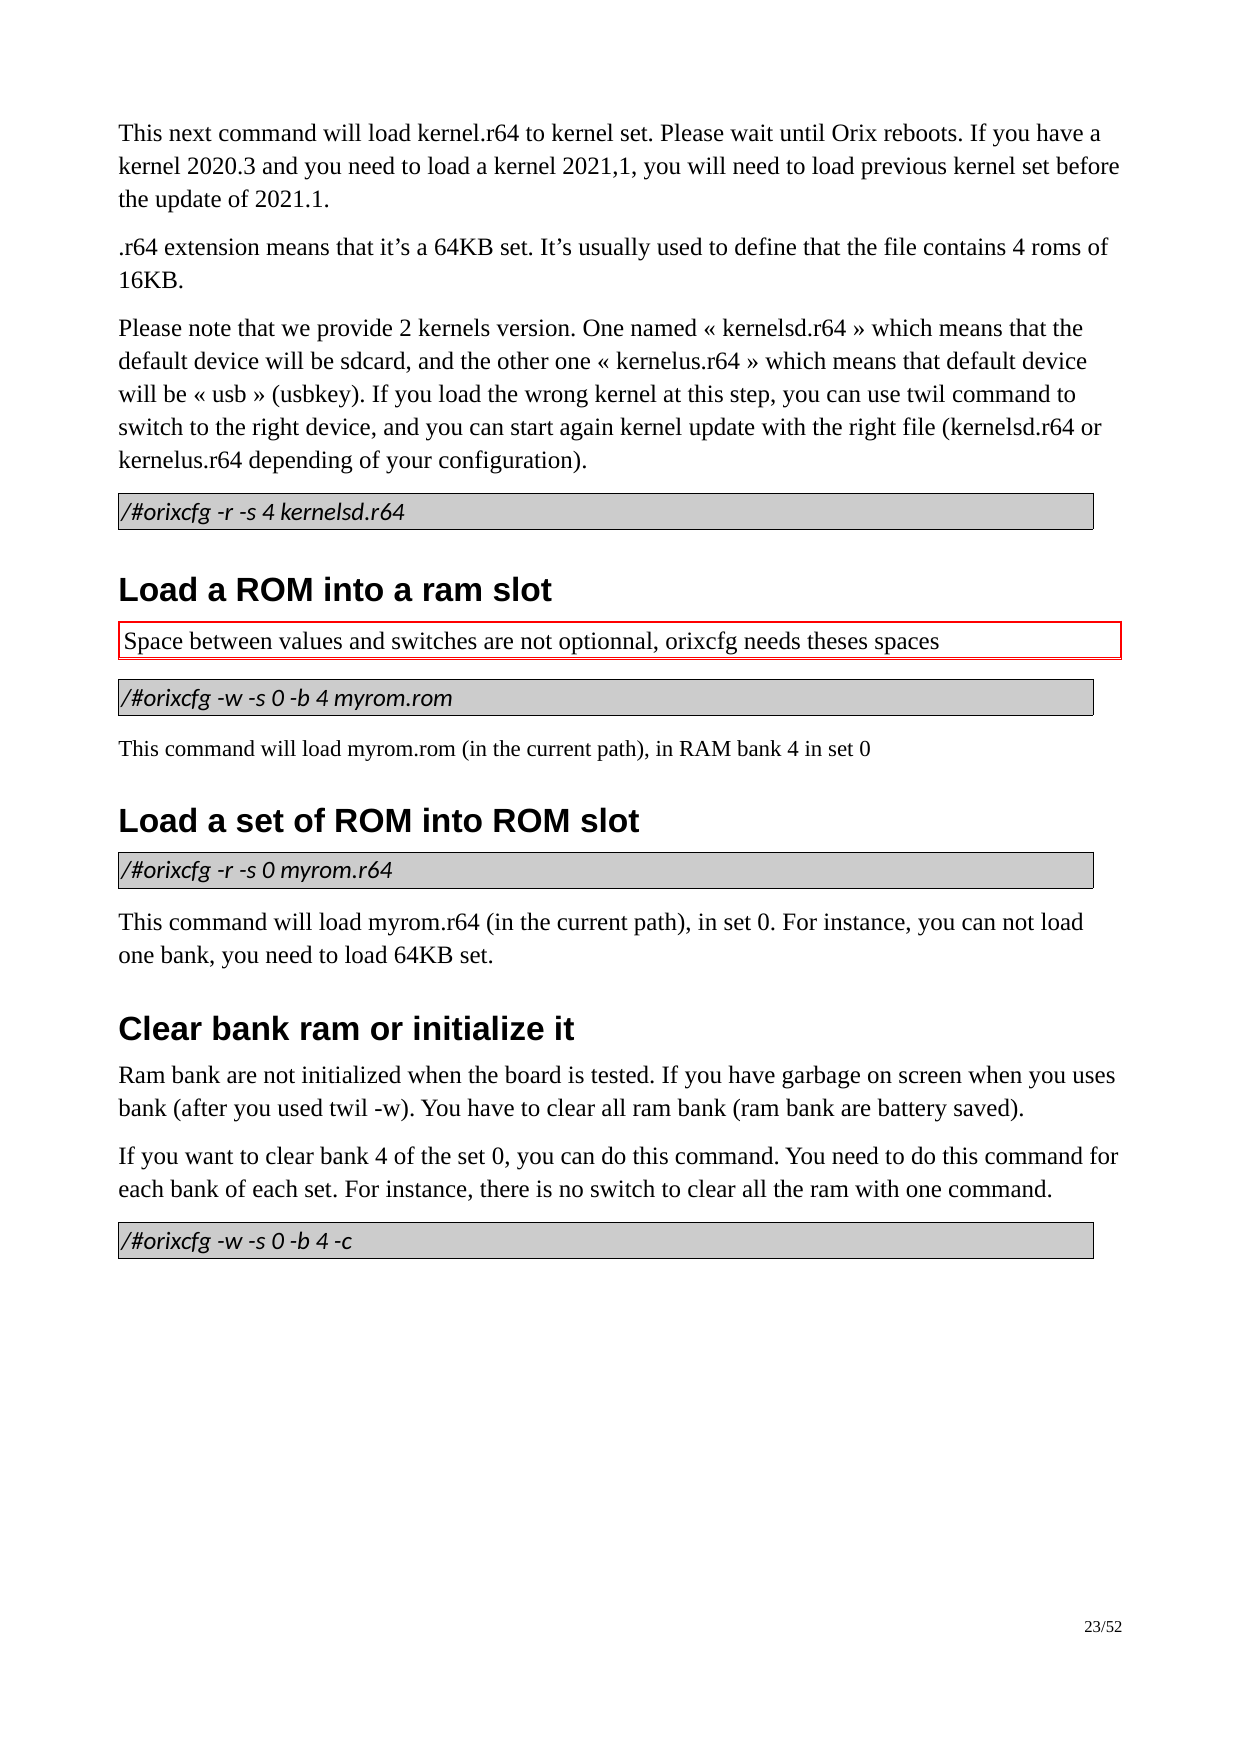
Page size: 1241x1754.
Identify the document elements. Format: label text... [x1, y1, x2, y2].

text This next command will load kernel.r64 to kernel set. Please wait until Orix reboots. If you have a kernel 2020.3 and you need to load a kernel 2021,1, you will need to load previous kernel set before the update of 2021.1. [118, 118, 1122, 213]
subtitle Clear bank ram or initialize it [118, 1009, 1122, 1048]
text /#orixcfg -r -s 0 myrom.r64 [119, 853, 1093, 888]
text /#orixcfg -w -s 0 -b 4 myrom.rom [119, 680, 1093, 715]
text /#orixcfg -w -s 0 -b 4 -c [119, 1223, 1093, 1258]
text .r64 extension means that it’s a 64KB set. It’s usually used to define that the file contains 4 roms of 16KB. [118, 232, 1122, 294]
text Ram bank are not initialized when the board is tested. If you have garbage on screen when you uses bank (after you used twil -w). You have to clear all ram bank (ram bank are battery saved). [118, 1060, 1122, 1122]
text This command will load myrom.rom (in the current path), in RAM bank 4 in set 0 [118, 734, 1122, 761]
subtitle Load a set of ROM into ROM slot [118, 800, 1122, 839]
text Space between values and switches are not optionnal, orixcfg needs theses spaces [120, 623, 1120, 657]
text If you want to clear bank 4 of the set 0, you can do this command. You need to do this command for each bank of each set. For instance, there is no switch to clear all the ram with one command. [118, 1141, 1122, 1203]
subtitle Load a ROM into a ram slot [118, 569, 1122, 608]
text This command will load myrom.r64 (in the current path), in set 0. For instance, you can not load one bank, you need to load 64KB set. [118, 907, 1122, 969]
text /#orixcfg -r -s 4 kernelsd.r64 [119, 494, 1093, 529]
text Please note that we provide 2 kernels version. One named « kernelsd.r64 » which means that the default device will be sdcard, and the other one « kernelus.r64 » which means that default device will be « usb » (usbkey). If you load the wrong kernel at this step, you can use twil command to switch to the right device, and you can start again kernel update with the right file (kernelsd.r64 or kernelus.r64 depending of your configuration). [118, 313, 1122, 474]
